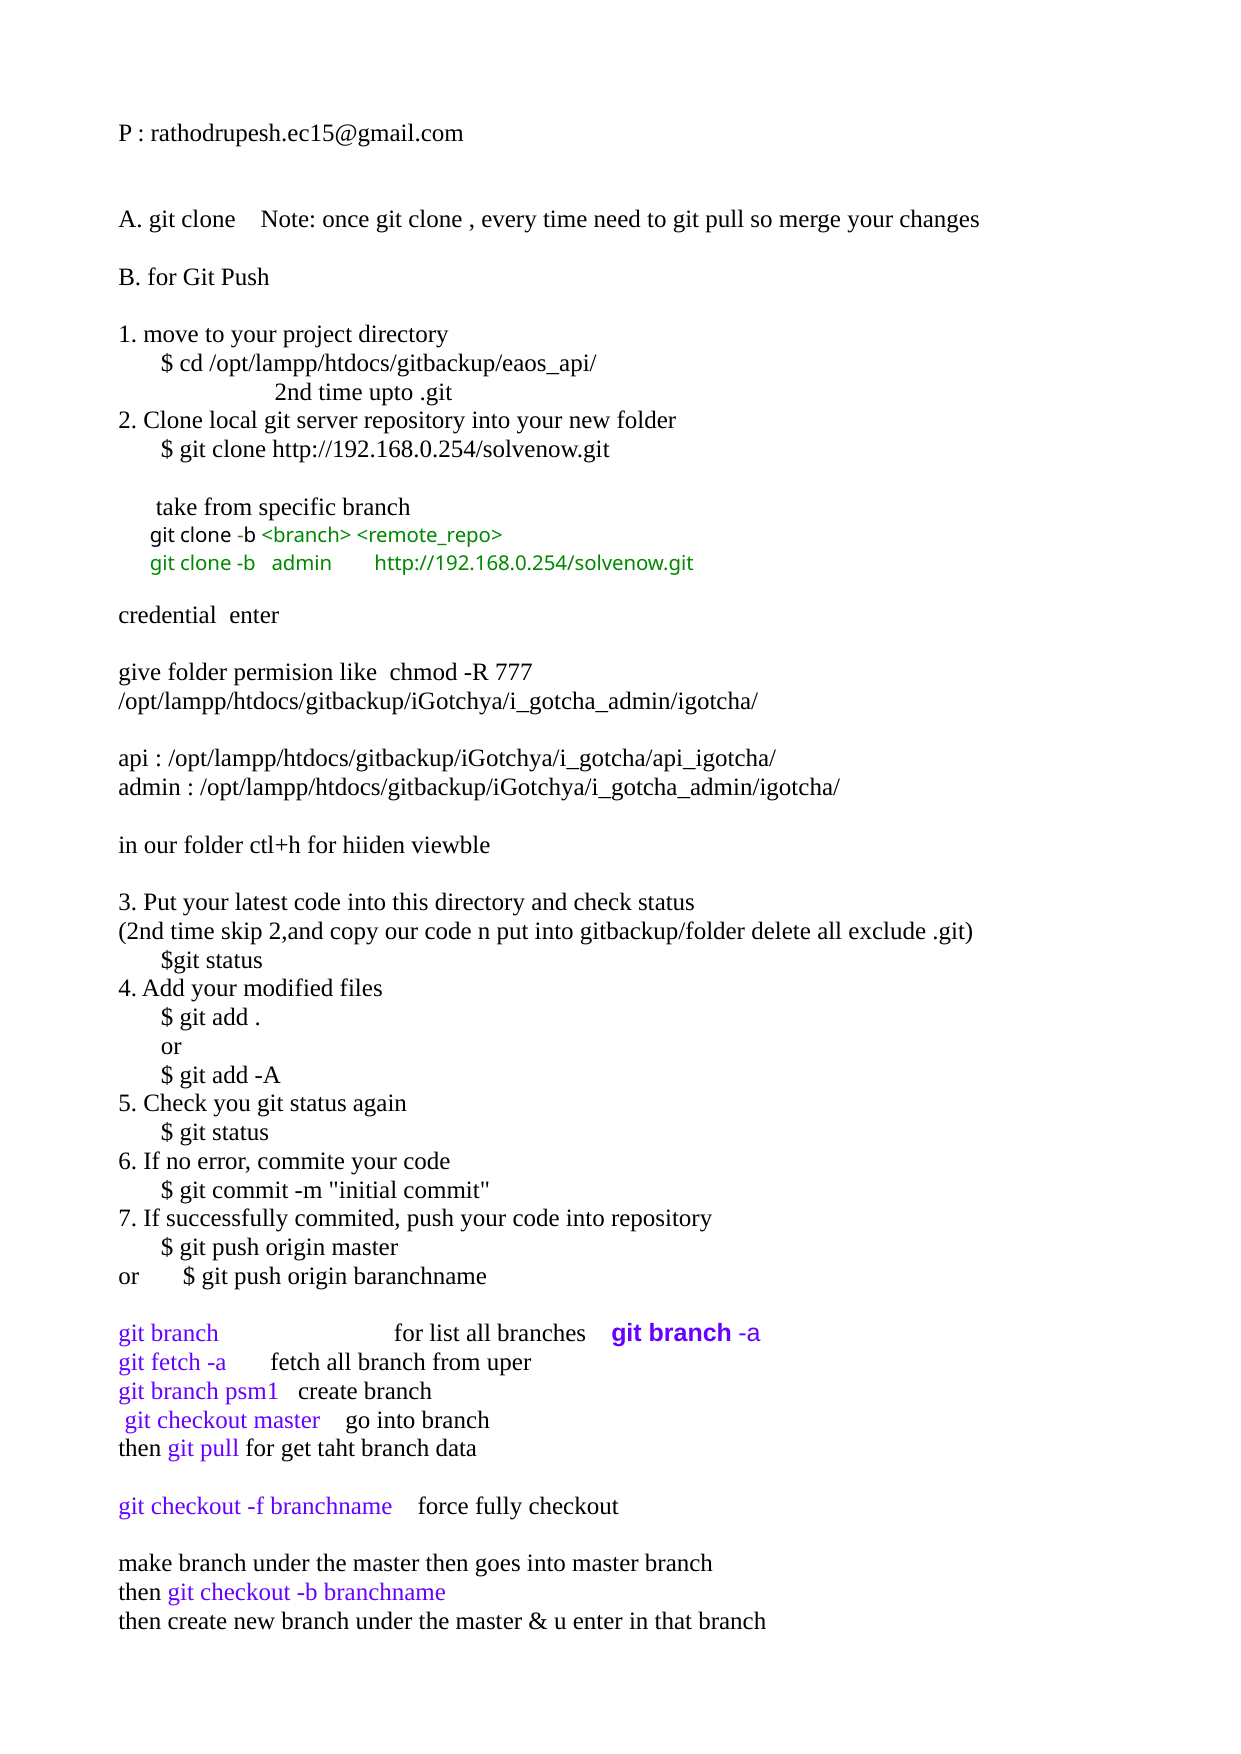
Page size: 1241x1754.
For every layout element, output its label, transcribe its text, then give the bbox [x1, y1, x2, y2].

text $ git push origin master [118, 1232, 1122, 1261]
text 3. Put your latest code into this directory and check status [118, 887, 1122, 916]
text 2nd time upto .git [118, 377, 1122, 406]
text api : /opt/lampp/htdocs/gitbackup/iGotchya/i_gotcha/api_igotcha/ [118, 743, 1122, 772]
text git checkout -f branchname force fully checkout [118, 1491, 1122, 1520]
text git branch psm1 create branch [118, 1376, 1122, 1405]
text git clone -b admin http://192.168.0.254/solvenow.git [118, 548, 1122, 576]
text git checkout master go into branch [118, 1405, 1122, 1433]
text (2nd time skip 2,and copy our code n put into gitbackup/folder delete all exclude .git) [118, 916, 1122, 945]
text take from specific branch [118, 492, 1122, 521]
text $ git commit -m "initial commit" [118, 1175, 1122, 1203]
text 2. Clone local git server repository into your new folder [118, 406, 1122, 434]
text $ cd /opt/lampp/htdocs/gitbackup/eaos_api/ [118, 348, 1122, 377]
text give folder permision like chmod -R 777 /opt/lampp/htdocs/gitbackup/iGotchya/i_gotcha_admin/igotcha/ [118, 657, 1122, 715]
text $git status [118, 945, 1122, 973]
text P : rathodrupesh.ec15@gmail.com [118, 118, 1122, 147]
text then create new branch under the master & u enter in that branch [118, 1606, 1122, 1635]
text B. for Git Push [118, 262, 1122, 291]
text 5. Check you git status again [118, 1088, 1122, 1117]
text then git checkout -b branchname [118, 1577, 1122, 1606]
text git clone -b <branch> <remote_repo> [118, 521, 1122, 548]
text git branch for list all branches git branch -a [118, 1318, 1122, 1347]
text admin : /opt/lampp/htdocs/gitbackup/iGotchya/i_gotcha_admin/igotcha/ [118, 772, 1122, 801]
text 4. Add your modified files [118, 973, 1122, 1002]
text or $ git push origin baranchname [118, 1261, 1122, 1290]
text $ git status [118, 1117, 1122, 1146]
text 1. move to your project directory [118, 319, 1122, 348]
text A. git clone Note: once git clone , every time need to git pull so merge your changes [118, 204, 1122, 233]
text $ git add -A [118, 1060, 1122, 1088]
text 6. If no error, commite your code [118, 1146, 1122, 1175]
text credential enter [118, 600, 1122, 628]
text git fetch -a fetch all branch from uper [118, 1347, 1122, 1376]
text $ git clone http://192.168.0.254/solvenow.git [118, 434, 1122, 463]
text then git pull for get taht branch data [118, 1433, 1122, 1462]
text 7. If successfully commited, push your code into repository [118, 1203, 1122, 1232]
text $ git add . [118, 1002, 1122, 1031]
text make branch under the master then goes into master branch [118, 1548, 1122, 1577]
text or [118, 1031, 1122, 1060]
text in our folder ctl+h for hiiden viewble [118, 830, 1122, 858]
